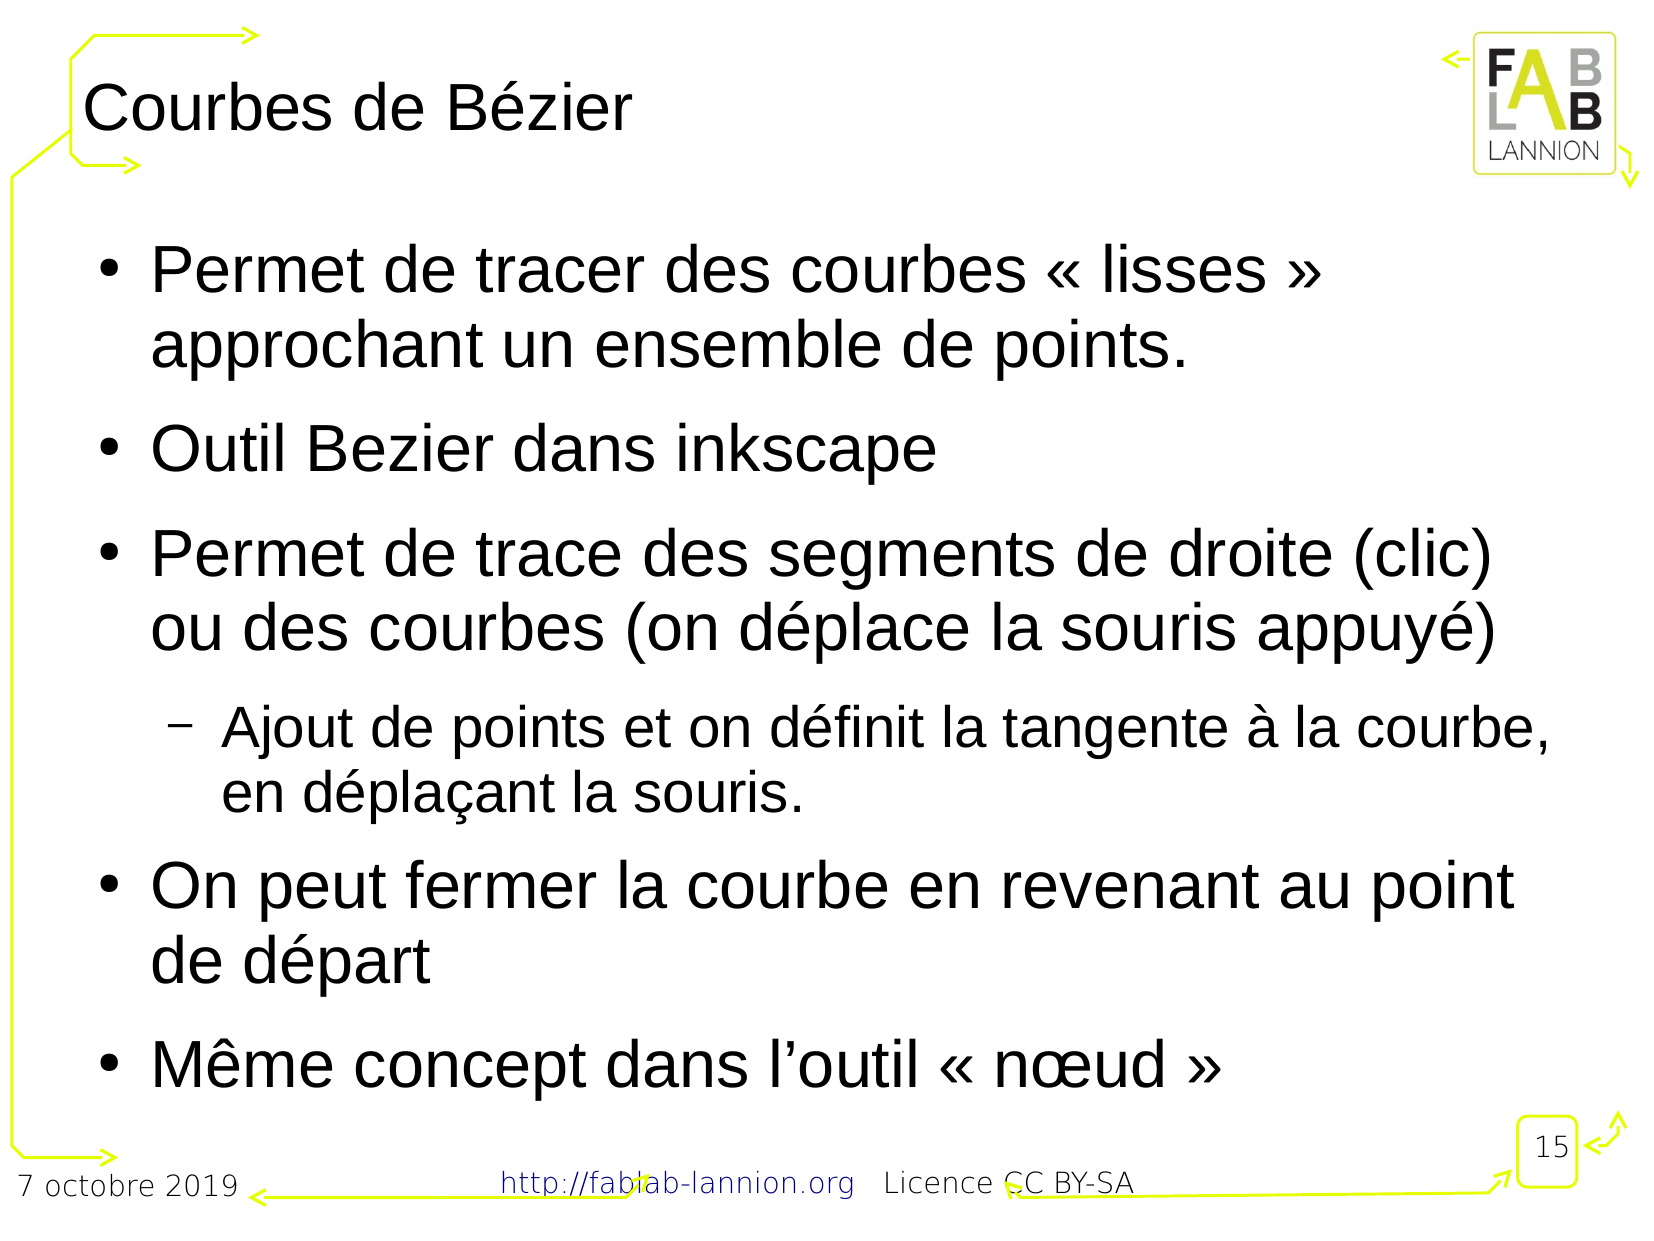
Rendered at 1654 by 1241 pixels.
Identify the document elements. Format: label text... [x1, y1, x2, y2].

picture [1470, 29, 1619, 178]
list Permet de tracer des courbes « lisses » approchant un ensemble de points. Outil Bezier dans inkscape Permet de trace des segments de droite (clic) ou des courbes (on déplace la souris appuyé) Ajout de points et on définit la tangente à la courbe, en déplaçant la souris. On peut fermer la courbe en revenant au point de départ Même concept dans l’outil « nœud » [79, 232, 1568, 952]
title Courbes de Bézier [82, 49, 1441, 166]
